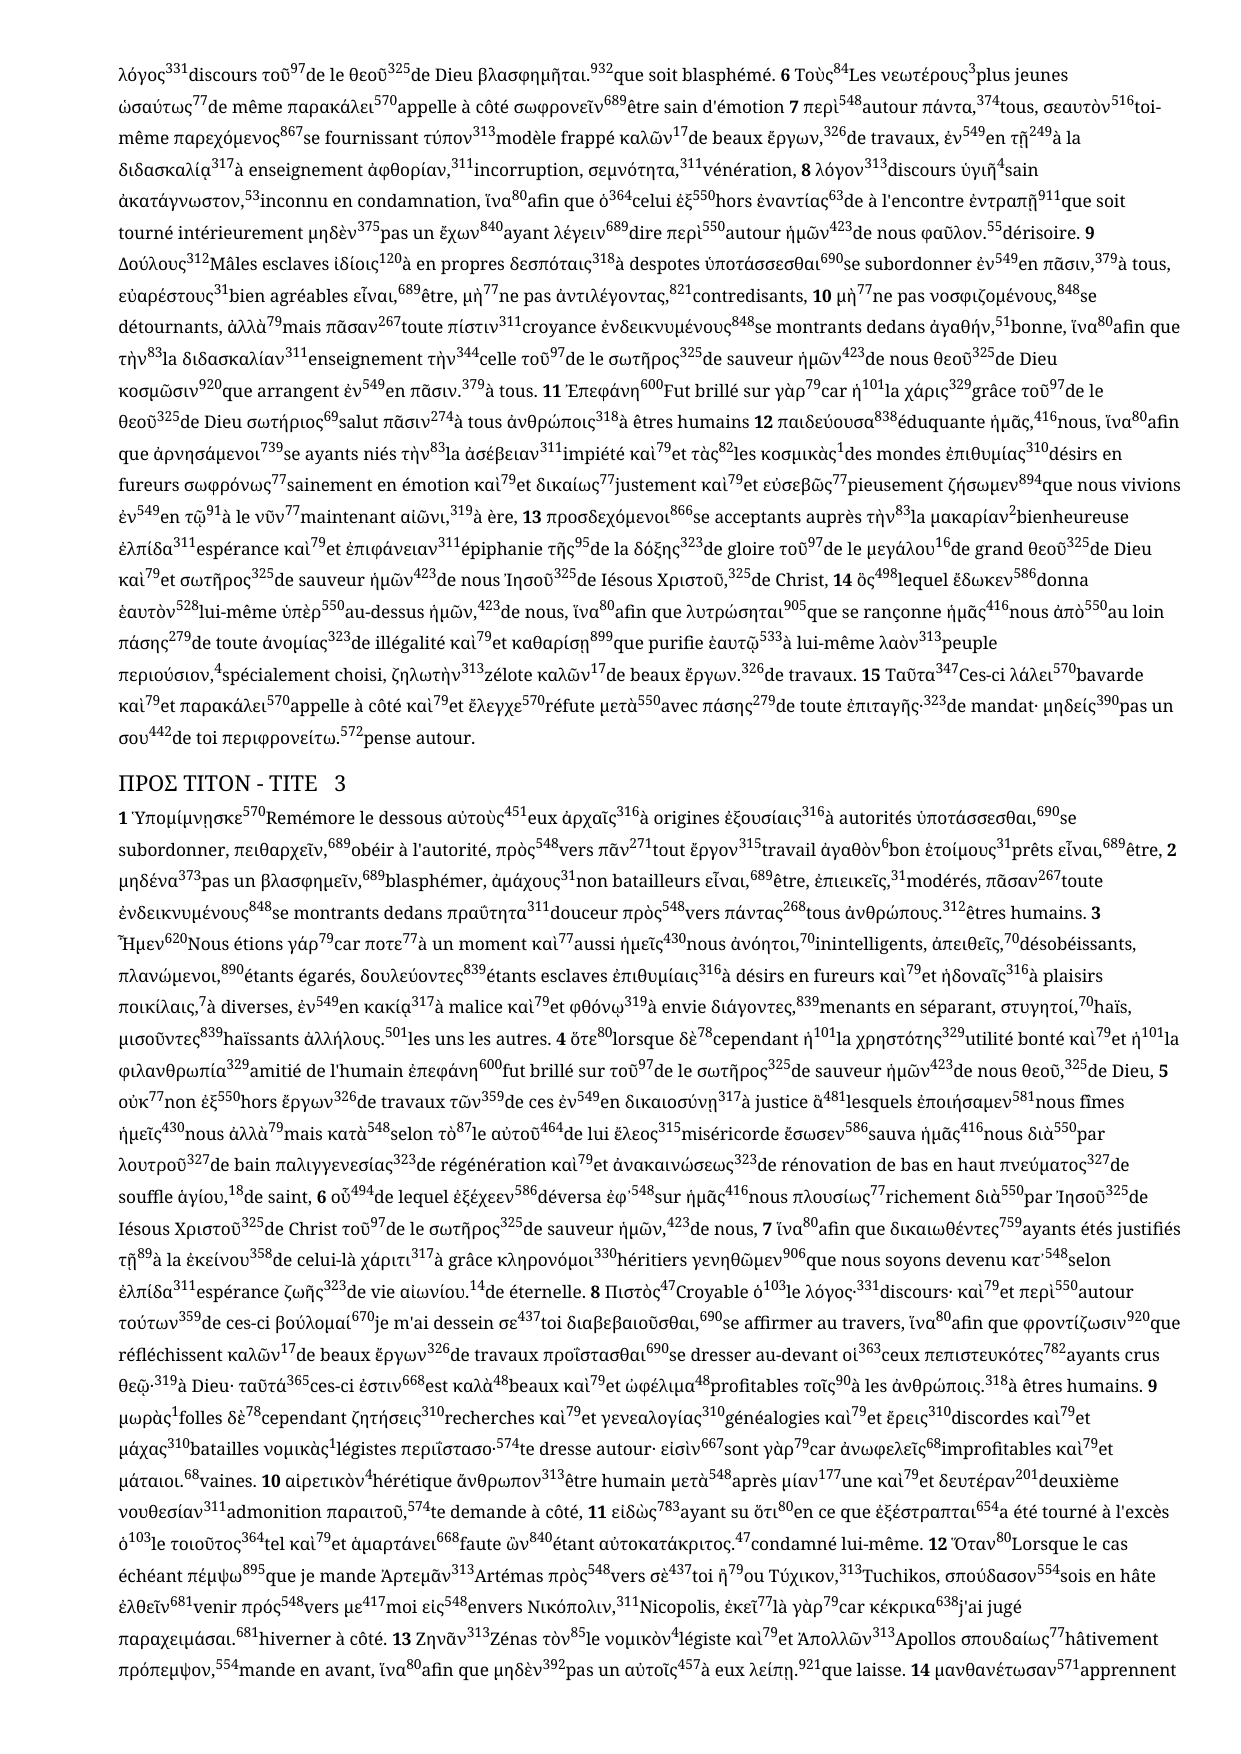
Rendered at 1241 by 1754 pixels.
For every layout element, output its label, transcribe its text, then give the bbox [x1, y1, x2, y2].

text ΠΡΟΣ ΤΙΤΟΝ - TITE 3 [118, 768, 1181, 798]
text 1 Ὑπομίμνῃσκε570Remémore le dessous αὐτοὺς451eux ἀρχαῖς316à origines ἐξουσίαις316à autorités ὑποτάσσεσθαι,690se subordonner, πειθαρχεῖν,689obéir à l'autorité, πρὸς548vers πᾶν271tout ἔργον315travail ἀγαθὸν6bon ἑτοίμους31prêts εἶναι,689être, 2 μηδένα373pas un βλασφημεῖν,689blasphémer, ἀμάχους31non batailleurs εἶναι,689être, ἐπιεικεῖς,31modérés, πᾶσαν267toute ἐνδεικνυμένους848se montrants dedans πραΰτητα311douceur πρὸς548vers πάντας268tous ἀνθρώπους.312êtres humains. 3 Ἦμεν620Nous étions γάρ79car ποτε77à un moment καὶ77aussi ἡμεῖς430nous ἀνόητοι,70inintelligents, ἀπειθεῖς,70désobéissants, πλανώμενοι,890étants égarés, δουλεύοντες839étants esclaves ἐπιθυμίαις316à désirs en fureurs καὶ79et ἡδοναῖς316à plaisirs ποικίλαις,7à diverses, ἐν549en κακίᾳ317à malice καὶ79et φθόνῳ319à envie διάγοντες,839menants en séparant, στυγητοί,70haïs, μισοῦντες839haïssants ἀλλήλους.501les uns les autres. 4 ὅτε80lorsque δὲ78cependant ἡ101la χρηστότης329utilité bonté καὶ79et ἡ101la φιλανθρωπία329amitié de l'humain ἐπεφάνη600fut brillé sur τοῦ97de le σωτῆρος325de sauveur ἡμῶν423de nous θεοῦ,325de Dieu, 5 οὐκ77non ἐξ550hors ἔργων326de travaux τῶν359de ces ἐν549en δικαιοσύνῃ317à justice ἃ481lesquels ἐποιήσαμεν581nous fîmes ἡμεῖς430nous ἀλλὰ79mais κατὰ548selon τὸ87le αὐτοῦ464de lui ἔλεος315miséricorde ἔσωσεν586sauva ἡμᾶς416nous διὰ550par λουτροῦ327de bain παλιγγενεσίας323de régénération καὶ79et ἀνακαινώσεως323de rénovation de bas en haut πνεύματος327de souffle ἁγίου,18de saint, 6 οὗ494de lequel ἐξέχεεν586déversa ἐφ᾽548sur ἡμᾶς416nous πλουσίως77richement διὰ550par Ἰησοῦ325de Iésous Χριστοῦ325de Christ τοῦ97de le σωτῆρος325de sauveur ἡμῶν,423de nous, 7 ἵνα80afin que δικαιωθέντες759ayants étés justifiés τῇ89à la ἐκείνου358de celui-là χάριτι317à grâce κληρονόμοι330héritiers γενηθῶμεν906que nous soyons devenu κατ᾽548selon ἐλπίδα311espérance ζωῆς323de vie αἰωνίου.14de éternelle. 8 Πιστὸς47Croyable ὁ103le λόγος·331discours· καὶ79et περὶ550autour τούτων359de ces-ci βούλομαί670je m'ai dessein σε437toi διαβεβαιοῦσθαι,690se affirmer au travers, ἵνα80afin que φροντίζωσιν920que réfléchissent καλῶν17de beaux ἔργων326de travaux προΐστασθαι690se dresser au-devant οἱ363ceux πεπιστευκότες782ayants crus θεῷ·319à Dieu· ταῦτά365ces-ci ἐστιν668est καλὰ48beaux καὶ79et ὠφέλιμα48profitables τοῖς90à les ἀνθρώποις.318à êtres humains. 9 μωρὰς1folles δὲ78cependant ζητήσεις310recherches καὶ79et γενεαλογίας310généalogies καὶ79et ἔρεις310discordes καὶ79et μάχας310batailles νομικὰς1légistes περιΐστασο·574te dresse autour· εἰσὶν667sont γὰρ79car ἀνωφελεῖς68improfitables καὶ79et μάταιοι.68vaines. 10 αἱρετικὸν4hérétique ἄνθρωπον313être humain μετὰ548après μίαν177une καὶ79et δευτέραν201deuxième νουθεσίαν311admonition παραιτοῦ,574te demande à côté, 11 εἰδὼς783ayant su ὅτι80en ce que ἐξέστραπται654a été tourné à l'excès ὁ103le τοιοῦτος364tel καὶ79et ἁμαρτάνει668faute ὢν840étant αὐτοκατάκριτος.47condamné lui-même. 12 Ὅταν80Lorsque le cas échéant πέμψω895que je mande Ἀρτεμᾶν313Artémas πρὸς548vers σὲ437toi ἢ79ou Τύχικον,313Tuchikos, σπούδασον554sois en hâte ἐλθεῖν681venir πρός548vers με417moi εἰς548envers Νικόπολιν,311Nicopolis, ἐκεῖ77là γὰρ79car κέκρικα638j'ai jugé παραχειμάσαι.681hiverner à côté. 13 Ζηνᾶν313Zénas τὸν85le νομικὸν4légiste καὶ79et Ἀπολλῶν313Apollos σπουδαίως77hâtivement πρόπεμψον,554mande en avant, ἵνα80afin que μηδὲν392pas un αὐτοῖς457à eux λείπῃ.921que laisse. 14 μανθανέτωσαν571apprennent δὲ78cependant καὶ77aussi οἱ102les ἡμέτεροι426nôtres καλῶν17de beaux ἔργων326de travaux προΐστασθαι690se dresser au-devant εἰς548envers τὰς82les ἀναγκαίας1nécessaires χρείας,310besoins, ἵνα80afin que μὴ77ne pas ὦσιν920que soient ἄκαρποι.46sans fruits. 15 Ἀσπάζονταί673Se saluent σε437toi οἱ363ceux μετ᾽550avec ἐμοῦ424de moi πάντες.389tous. ἄσπασαι558te salue τοὺς345ceux φιλοῦντας821affectionnants ἡμᾶς416nous ἐν549en πίστει.317à croyance. Ἡ101La χάρις329grâce μετὰ550avec πάντων383de tous ὑμῶν.441de vous. [118, 802, 1181, 1682]
text 1 Σὺ448Toi δὲ78cependant λάλει570bavarde ἃ481lesquels πρέπει668est remarquable τῇ350à celle ὑγιαινούσῃ826à étante sain διδασκαλίᾳ.317à enseignement. 2 Πρεσβύτας312Hommes anciens νηφαλίους52sobres εἶναι,689être, σεμνούς,31vénérables, σώφρονας,52sains d'émotions, ὑγιαίνοντας821étants sain τῇ89à la πίστει,317à croyance, τῇ89à la ἀγάπῃ,317à amour, τῇ89à la ὑπομονῇ·317à résistance· 3 πρεσβύτιδας310femmes anciennes ὡσαύτως77de même ἐν549en καταστήματι321à état ἱεροπρεπεῖς,50convenables aux sacrés, μὴ77ne pas διαβόλους50diablesses μηδὲ77ni cependant οἴνῳ319à vin πολλῷ275à nombreux δεδουλωμένας,793ayantes étées esclavagées, καλοδιδασκάλους,50bonnes enseignantes, 4 ἵνα80afin que σωφρονίζωσιν920que rendent sain d'émotion τὰς82les νέας50jeunes φιλάνδρους50affectionnées aux hommes εἶναι,689être, φιλοτέκνους50amies des enfants 5 σώφρονας50saines d'émotions ἁγνὰς50consacrées οἰκουργοὺς50gardiennes de maison ἀγαθάς,50bonnes, ὑποτασσομένας872étantes subordonnées τοῖς250à les ἰδίοις120à en propres ἀνδράσιν,318à hommes, ἵνα80afin que μὴ77ne pas ὁ103le λόγος331discours τοῦ97de le θεοῦ325de Dieu βλασφημῆται.932que soit blasphémé. 6 Τοὺς84Les νεωτέρους3plus jeunes ὡσαύτως77de même παρακάλει570appelle à côté σωφρονεῖν689être sain d'émotion 7 περὶ548autour πάντα,374tous, σεαυτὸν516toi-même παρεχόμενος867se fournissant τύπον313modèle frappé καλῶν17de beaux ἔργων,326de travaux, ἐν549en τῇ249à la διδασκαλίᾳ317à enseignement ἀφθορίαν,311incorruption, σεμνότητα,311vénération, 8 λόγον313discours ὑγιῆ4sain ἀκατάγνωστον,53inconnu en condamnation, ἵνα80afin que ὁ364celui ἐξ550hors ἐναντίας63de à l'encontre ἐντραπῇ911que soit tourné intérieurement μηδὲν375pas un ἔχων840ayant λέγειν689dire περὶ550autour ἡμῶν423de nous φαῦλον.55dérisoire. 9 Δούλους312Mâles esclaves ἰδίοις120à en propres δεσπόταις318à despotes ὑποτάσσεσθαι690se subordonner ἐν549en πᾶσιν,379à tous, εὐαρέστους31bien agréables εἶναι,689être, μὴ77ne pas ἀντιλέγοντας,821contredisants, 10 μὴ77ne pas νοσφιζομένους,848se détournants, ἀλλὰ79mais πᾶσαν267toute πίστιν311croyance ἐνδεικνυμένους848se montrants dedans ἀγαθήν,51bonne, ἵνα80afin que τὴν83la διδασκαλίαν311enseignement τὴν344celle τοῦ97de le σωτῆρος325de sauveur ἡμῶν423de nous θεοῦ325de Dieu κοσμῶσιν920que arrangent ἐν549en πᾶσιν.379à tous. 11 Ἐπεφάνη600Fut brillé sur γὰρ79car ἡ101la χάρις329grâce τοῦ97de le θεοῦ325de Dieu σωτήριος69salut πᾶσιν274à tous ἀνθρώποις318à êtres humains 12 παιδεύουσα838éduquante ἡμᾶς,416nous, ἵνα80afin que ἀρνησάμενοι739se ayants niés τὴν83la ἀσέβειαν311impiété καὶ79et τὰς82les κοσμικὰς1des mondes ἐπιθυμίας310désirs en fureurs σωφρόνως77sainement en émotion καὶ79et δικαίως77justement καὶ79et εὐσεβῶς77pieusement ζήσωμεν894que nous vivions ἐν549en τῷ91à le νῦν77maintenant αἰῶνι,319à ère, 13 προσδεχόμενοι866se acceptants auprès τὴν83la μακαρίαν2bienheureuse ἐλπίδα311espérance καὶ79et ἐπιφάνειαν311épiphanie τῆς95de la δόξης323de gloire τοῦ97de le μεγάλου16de grand θεοῦ325de Dieu καὶ79et σωτῆρος325de sauveur ἡμῶν423de nous Ἰησοῦ325de Iésous Χριστοῦ,325de Christ, 14 ὃς498lequel ἔδωκεν586donna ἑαυτὸν528lui-même ὑπὲρ550au-dessus ἡμῶν,423de nous, ἵνα80afin que λυτρώσηται905que se rançonne ἡμᾶς416nous ἀπὸ550au loin πάσης279de toute ἀνομίας323de illégalité καὶ79et καθαρίσῃ899que purifie ἑαυτῷ533à lui-même λαὸν313peuple περιούσιον,4spécialement choisi, ζηλωτὴν313zélote καλῶν17de beaux ἔργων.326de travaux. 15 Ταῦτα347Ces-ci λάλει570bavarde καὶ79et παρακάλει570appelle à côté καὶ79et ἔλεγχε570réfute μετὰ550avec πάσης279de toute ἐπιταγῆς·323de mandat· μηδείς390pas un σου442de toi περιφρονείτω.572pense autour. [118, 59, 1181, 749]
